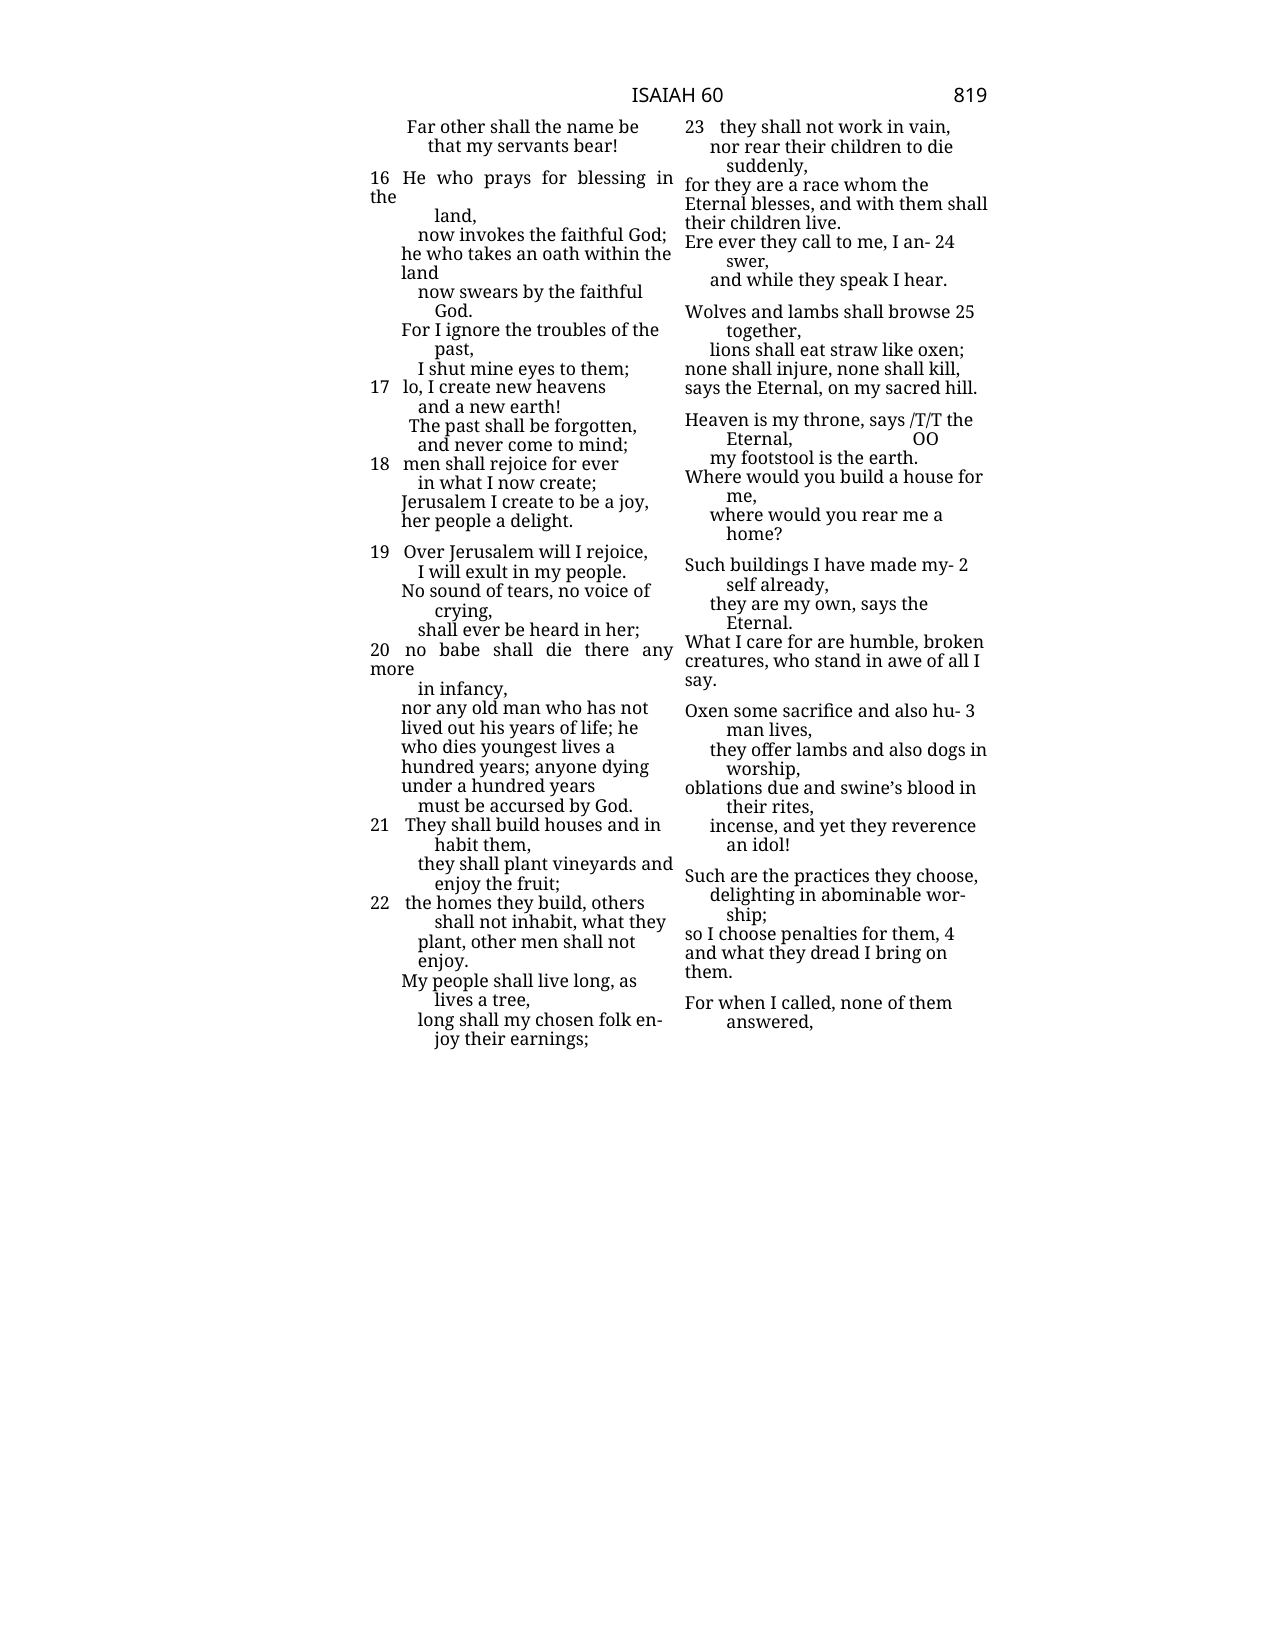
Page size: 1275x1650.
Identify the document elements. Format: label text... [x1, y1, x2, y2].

text What I care for are humble, broken creatures, who stand in awe of all I say. [684, 633, 989, 690]
text they shall plant vineyards and enjoy the fruit; [418, 855, 674, 894]
list They shall build houses and in­ [370, 816, 674, 836]
text and while they speak I hear. [709, 271, 989, 290]
text oblations due and swine’s blood in their rites, [684, 779, 989, 817]
text Ere ever they call to me, I an- 24 [684, 233, 989, 252]
text land, [418, 207, 674, 226]
text now invokes the faithful God; he who takes an oath within the land [401, 226, 674, 283]
text Heaven is my throne, says /T/T the Eternal, OO [684, 411, 989, 449]
text shall not inhabit, what they plant, other men shall not enjoy. [418, 913, 674, 972]
text in what I now create; Jerusalem I create to be a joy, her people a delight. [401, 474, 674, 531]
list the homes they build, others [370, 894, 674, 913]
text incense, and yet they reverence an idol! [709, 817, 989, 855]
list men shall rejoice for ever [370, 455, 674, 474]
text swer, [726, 252, 989, 271]
text and a new earth! [418, 398, 674, 417]
text nor rear their children to die suddenly, [709, 138, 989, 176]
text No sound of tears, no voice of crying, [401, 582, 674, 621]
text For when I called, none of them answered, [684, 994, 989, 1033]
text long shall my chosen folk en­joy their earnings; [418, 1011, 674, 1050]
text habit them, [418, 836, 674, 855]
text Far other shall the name be that my servants bear! [372, 118, 674, 157]
text For I ignore the troubles of the past, [401, 322, 674, 360]
text Such buildings I have made my- 2 self already, [684, 557, 989, 595]
text Such are the practices they choose, [684, 868, 989, 887]
text delighting in abominable wor­ship; [709, 887, 989, 925]
text my footstool is the earth. [709, 449, 989, 468]
text now swears by the faithful God. [418, 283, 674, 322]
text where would you rear me a home? [709, 506, 989, 544]
text lions shall eat straw like oxen; none shall injure, none shall kill, says the Eternal, on my sa­cred hill. [684, 341, 989, 398]
list Over Jerusalem will I rejoice, [370, 543, 674, 563]
text in infancy, [418, 680, 674, 699]
text must be accursed by God. [418, 797, 674, 816]
text The past shall be forgotten, and never come to mind; [372, 417, 674, 455]
list they shall not work in vain, [684, 118, 989, 138]
text I will exult in my people. [418, 563, 674, 582]
text Where would you build a house for me, [684, 468, 989, 506]
list lo, I create new heavens [370, 379, 674, 398]
text they are my own, says the Eternal. [709, 595, 989, 633]
text My people shall live long, as lives a tree, [401, 972, 674, 1011]
text they offer lambs and also dogs in worship, [709, 741, 989, 779]
text so I choose penalties for them, 4 and what they dread I bring on them. [684, 925, 989, 982]
text Wolves and lambs shall browse 25 together, [684, 303, 989, 341]
list no babe shall die there any more [370, 641, 674, 680]
text Oxen some sacrifice and also hu- 3 man lives, [684, 703, 989, 741]
text shall ever be heard in her; [418, 621, 674, 641]
text I shut mine eyes to them; [418, 360, 674, 379]
text nor any old man who has not lived out his years of life; he who dies youngest lives a hundred years; anyone dying under a hundred years [401, 699, 674, 797]
list He who prays for blessing in the [370, 169, 674, 207]
text for they are a race whom the Eternal blesses, and with them shall their children live. [684, 176, 989, 233]
